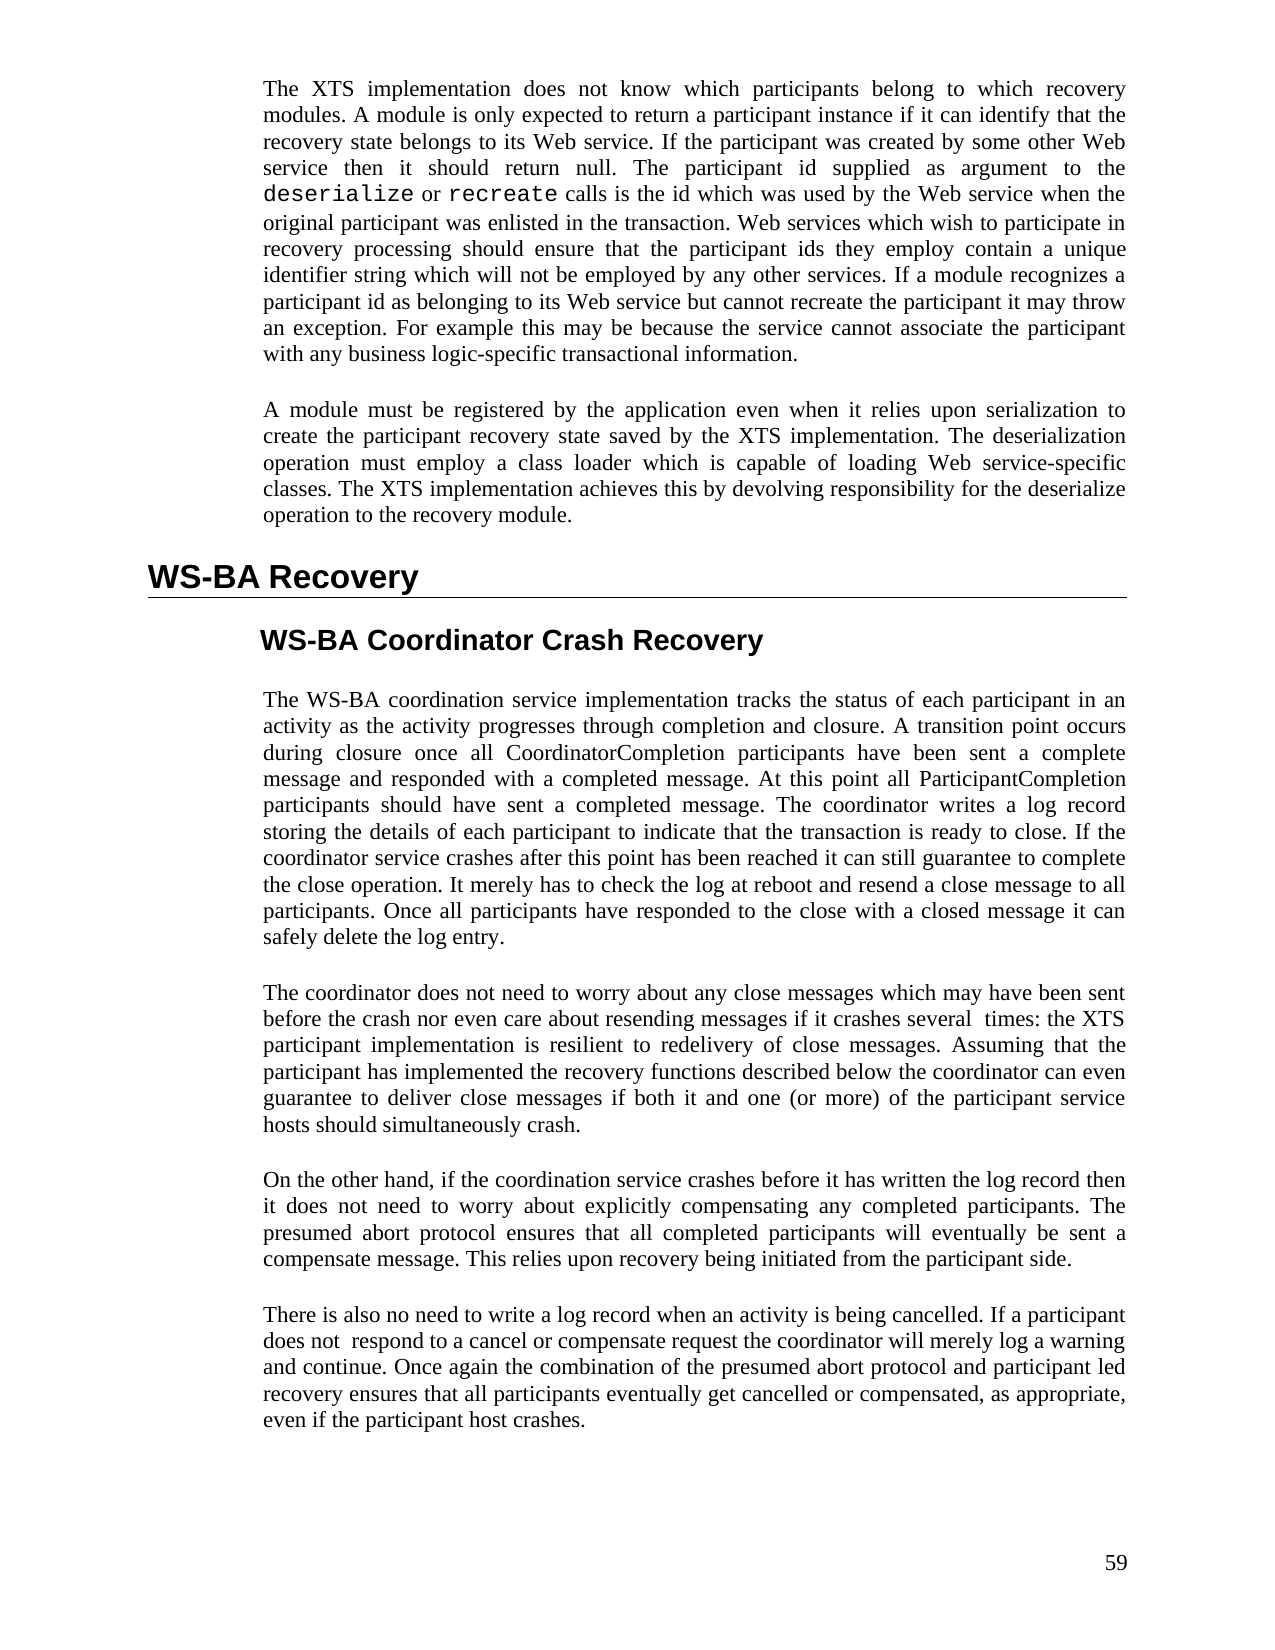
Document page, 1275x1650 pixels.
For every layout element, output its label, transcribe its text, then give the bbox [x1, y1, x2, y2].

text The XTS implementation does not know which participants belong to which recovery modules. A module is only expected to return a participant instance if it can identify that the recovery state belongs to its Web service. If the participant was created by some other Web service then it should return null. The participant id supplied as argument to the deserialize or recreate calls is the id which was used by the Web service when the original participant was enlisted in the transaction. Web services which wish to participate in recovery processing should ensure that the participant ids they employ contain a unique identifier string which will not be employed by any other services. If a module recognizes a participant id as belonging to its Web service but cannot recreate the participant it may throw an exception. For example this may be because the service cannot associate the participant with any business logic-specific transactional information. [263, 75, 1127, 367]
text A module must be registered by the application even when it relies upon serialization to create the participant recovery state saved by the XTS implementation. The deserialization operation must employ a class loader which is capable of loading Web service-specific classes. The XTS implementation achieves this by devolving responsibility for the deserialize operation to the recovery module. [263, 396, 1127, 528]
subtitle WS-BA Recovery [148, 557, 1127, 597]
text The WS-BA coordination service implementation tracks the status of each participant in an activity as the activity progresses through completion and closure. A transition point occurs during closure once all CoordinatorCompletion participants have been sent a complete message and responded with a completed message. At this point all ParticipantCompletion participants should have sent a completed message. The coordinator writes a log record storing the details of each participant to indicate that the transaction is ready to close. If the coordinator service crashes after this point has been reached it can still guarantee to complete the close operation. It merely has to check the log at reboot and resend a close message to all participants. Once all participants have responded to the close with a closed message it can safely delete the log entry. [263, 686, 1127, 950]
subtitle WS-BA Coordinator Crash Recovery [148, 623, 1127, 657]
text The coordinator does not need to worry about any close messages which may have been sent before the crash nor even care about resending messages if it crashes several times: the XTS participant implementation is resilient to redelivery of close messages. Assuming that the participant has implemented the recovery functions described below the coordinator can even guarantee to deliver close messages if both it and one (or more) of the participant service hosts should simultaneously crash. [263, 979, 1127, 1137]
text There is also no need to write a log record when an activity is being cancelled. If a participant does not respond to a cancel or compensate request the coordinator will merely log a warning and continue. Once again the combination of the presumed abort protocol and participant led recovery ensures that all participants eventually get cancelled or compensated, as appropriate, even if the participant host crashes. [263, 1301, 1127, 1432]
text On the other hand, if the coordination service crashes before it has written the log record then it does not need to worry about explicitly compensating any completed participants. The presumed abort protocol ensures that all completed participants will eventually be sent a compensate message. This relies upon recovery being initiated from the participant side. [263, 1166, 1127, 1272]
